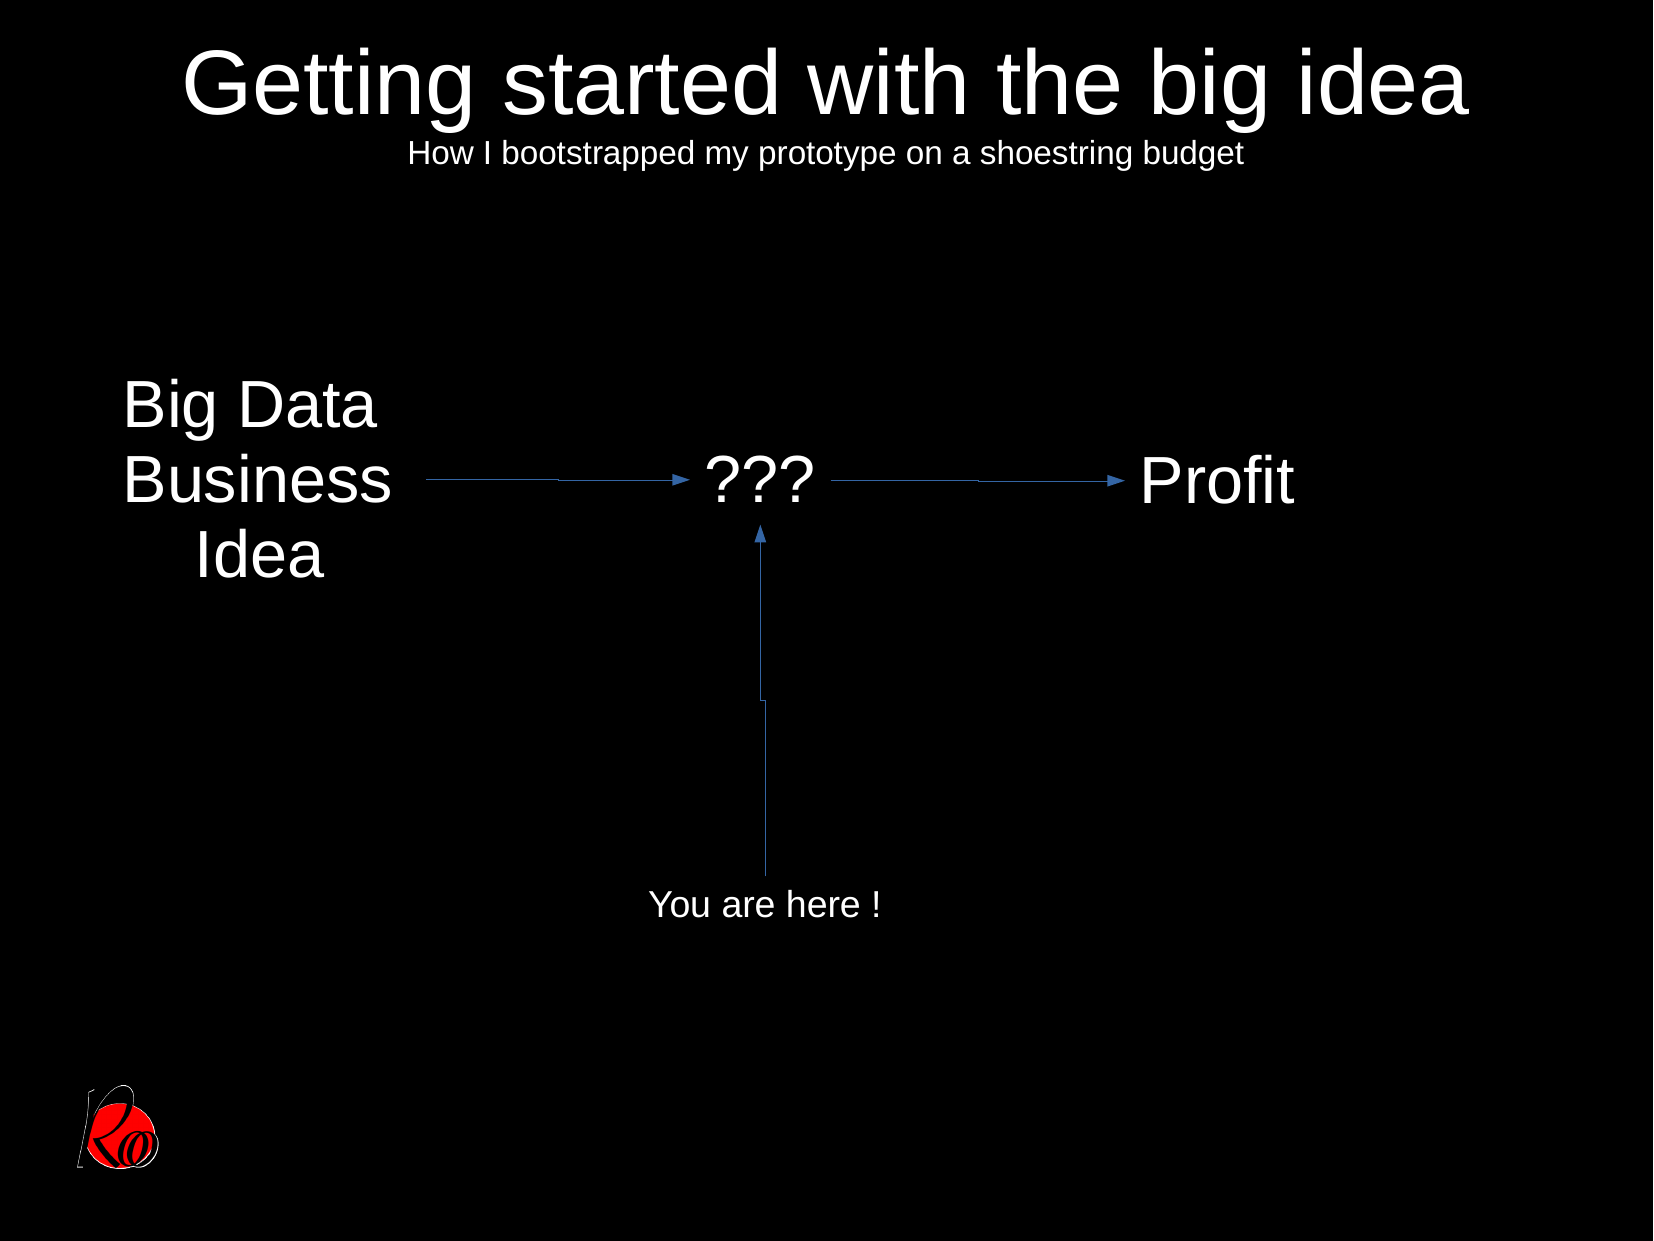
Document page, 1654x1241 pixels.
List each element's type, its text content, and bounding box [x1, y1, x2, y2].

text_box ??? [690, 435, 831, 525]
text_box Big Data Business Idea [107, 360, 427, 598]
text_box You are here ! [540, 876, 991, 975]
picture [75, 1085, 159, 1171]
title Getting started with the big idea How I bootstrapped my prototype on a shoestring budget [82, 32, 1571, 274]
subtitle [60, 175, 1546, 1141]
text_box Profit [1125, 435, 1311, 526]
